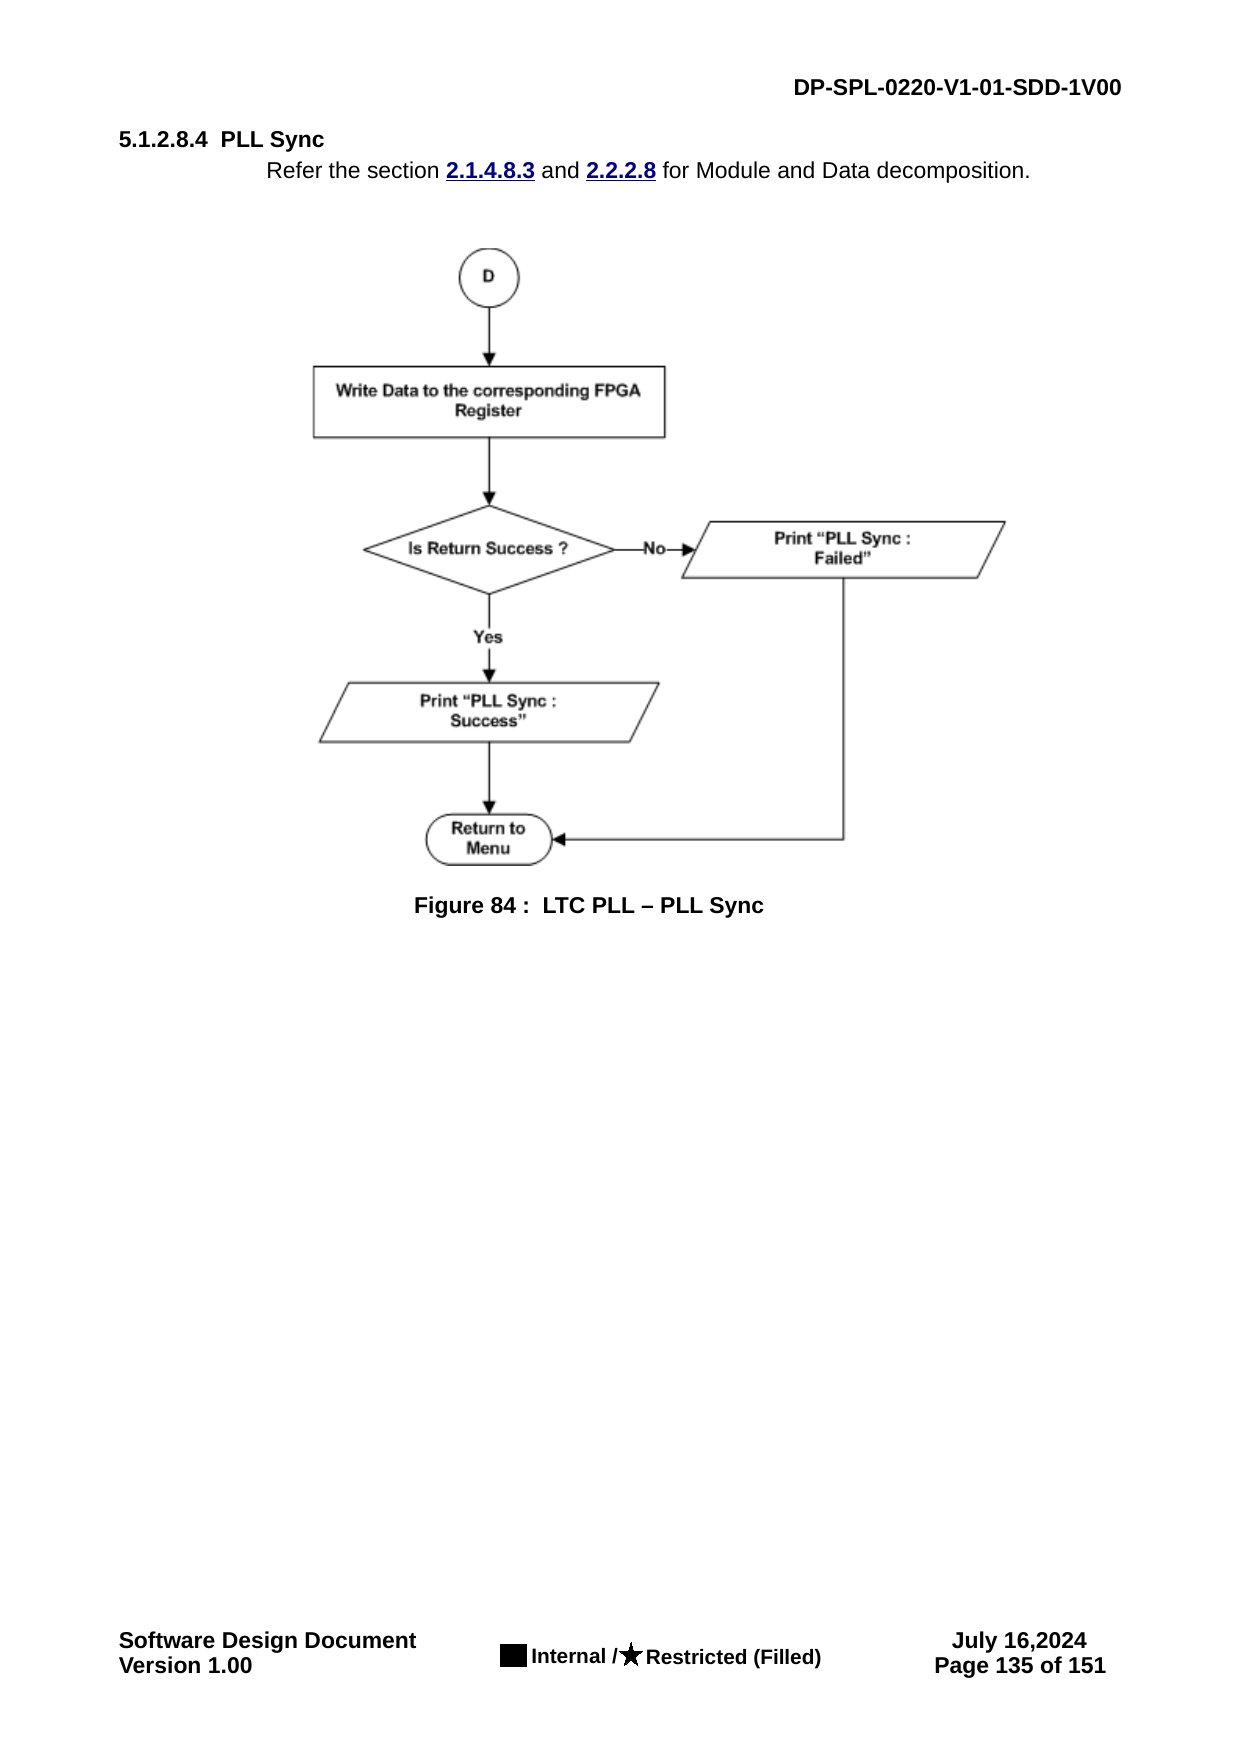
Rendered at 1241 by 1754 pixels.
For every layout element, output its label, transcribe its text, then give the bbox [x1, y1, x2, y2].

text Refer the section 2.1.4.8.3 and 2.2.2.8 for Module and Data decomposition. [118, 159, 1122, 184]
picture [312, 248, 1007, 866]
text Figure 84 : LTC PLL – PLL Sync [118, 894, 1122, 919]
subtitle PLL Sync [118, 129, 1122, 152]
